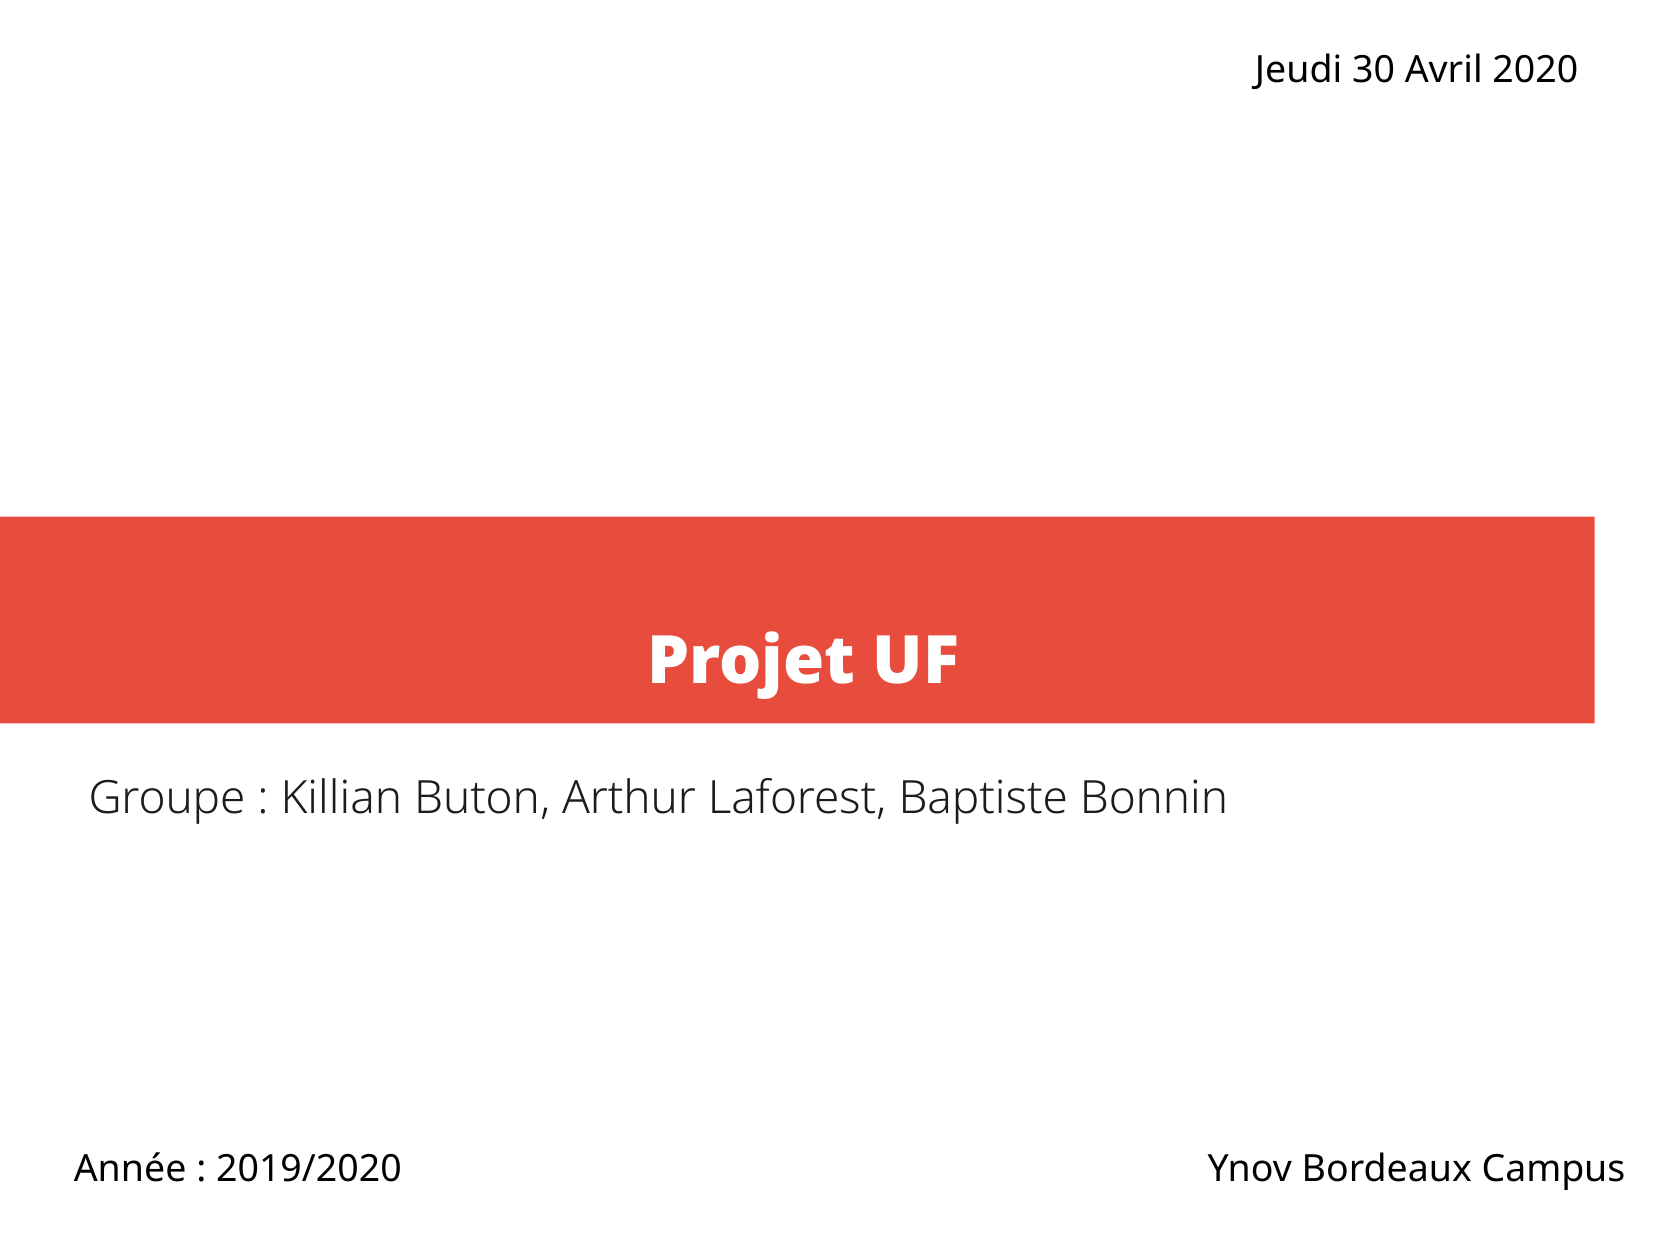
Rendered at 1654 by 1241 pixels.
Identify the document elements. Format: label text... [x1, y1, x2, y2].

subtitle Groupe : Killian Buton, Arthur Laforest, Baptiste Bonnin [88, 767, 1595, 1182]
text_box Ynov Bordeaux Campus [1192, 1133, 1607, 1236]
text_box Jeudi 30 Avril 2020 [1240, 35, 1654, 94]
text_box Année : 2019/2020 [59, 1133, 319, 1236]
title Projet UF [35, 549, 1571, 697]
